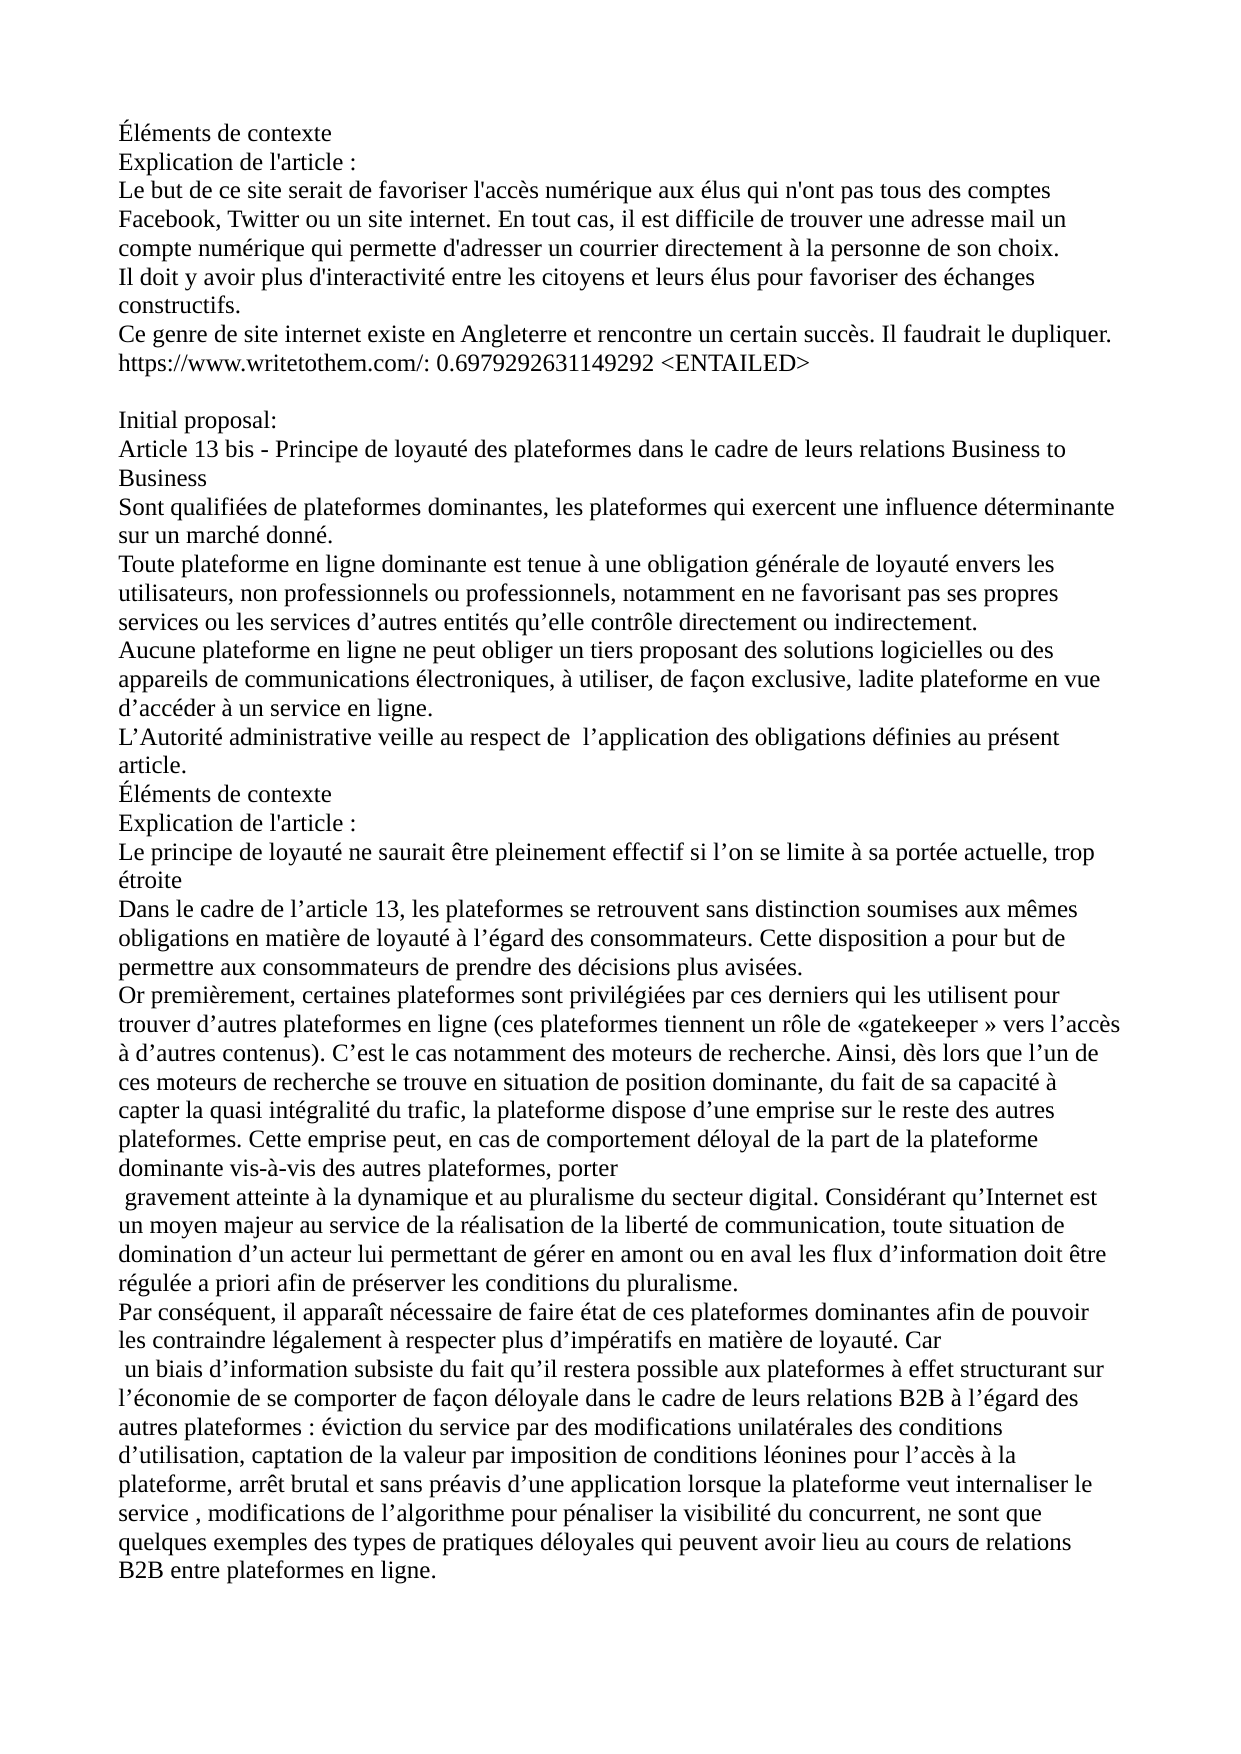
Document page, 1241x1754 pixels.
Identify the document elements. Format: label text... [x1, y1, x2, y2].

text Toute plateforme en ligne dominante est tenue à une obligation générale de loyauté envers les utilisateurs, non professionnels ou professionnels, notamment en ne favorisant pas ses propres services ou les services d’autres entités qu’elle contrôle directement ou indirectement. [118, 549, 1122, 636]
text Dans le cadre de l’article 13, les plateformes se retrouvent sans distinction soumises aux mêmes obligations en matière de loyauté à l’égard des consommateurs. Cette disposition a pour but de permettre aux consommateurs de prendre des décisions plus avisées. [118, 894, 1122, 981]
text Ce genre de site internet existe en Angleterre et rencontre un certain succès. Il faudrait le dupliquer. [118, 319, 1122, 348]
text Par conséquent, il apparaît nécessaire de faire état de ces plateformes dominantes afin de pouvoir les contraindre légalement à respecter plus d’impératifs en matière de loyauté. Car [118, 1297, 1122, 1354]
text L’Autorité administrative veille au respect de l’application des obligations définies au présent article. [118, 722, 1122, 779]
text https://www.writetothem.com/: 0.6979292631149292 <ENTAILED> [118, 348, 1122, 377]
text Éléments de contexte [118, 118, 1122, 147]
text Le but de ce site serait de favoriser l'accès numérique aux élus qui n'ont pas tous des comptes Facebook, Twitter ou un site internet. En tout cas, il est difficile de trouver une adresse mail un compte numérique qui permette d'adresser un courrier directement à la personne de son choix. [118, 176, 1122, 262]
text Le principe de loyauté ne saurait être pleinement effectif si l’on se limite à sa portée actuelle, trop étroite [118, 837, 1122, 894]
text Initial proposal: [118, 406, 1122, 434]
text Article 13 bis - Principe de loyauté des plateformes dans le cadre de leurs relations Business to Business [118, 434, 1122, 492]
text Explication de l'article : [118, 147, 1122, 176]
text un biais d’information subsiste du fait qu’il restera possible aux plateformes à effet structurant sur l’économie de se comporter de façon déloyale dans le cadre de leurs relations B2B à l’égard des autres plateformes : éviction du service par des modifications unilatérales des conditions d’utilisation, captation de la valeur par imposition de conditions léonines pour l’accès à la plateforme, arrêt brutal et sans préavis d’une application lorsque la plateforme veut internaliser le service , modifications de l’algorithme pour pénaliser la visibilité du concurrent, ne sont que quelques exemples des types de pratiques déloyales qui peuvent avoir lieu au cours de relations B2B entre plateformes en ligne. [118, 1354, 1122, 1584]
text gravement atteinte à la dynamique et au pluralisme du secteur digital. Considérant qu’Internet est un moyen majeur au service de la réalisation de la liberté de communication, toute situation de domination d’un acteur lui permettant de gérer en amont ou en aval les flux d’information doit être régulée a priori afin de préserver les conditions du pluralisme. [118, 1182, 1122, 1297]
text Éléments de contexte [118, 779, 1122, 808]
text Explication de l'article : [118, 808, 1122, 837]
text Il doit y avoir plus d'interactivité entre les citoyens et leurs élus pour favoriser des échanges constructifs. [118, 262, 1122, 319]
text Or premièrement, certaines plateformes sont privilégiées par ces derniers qui les utilisent pour trouver d’autres plateformes en ligne (ces plateformes tiennent un rôle de «gatekeeper » vers l’accès à d’autres contenus). C’est le cas notamment des moteurs de recherche. Ainsi, dès lors que l’un de ces moteurs de recherche se trouve en situation de position dominante, du fait de sa capacité à capter la quasi intégralité du trafic, la plateforme dispose d’une emprise sur le reste des autres plateformes. Cette emprise peut, en cas de comportement déloyal de la part de la plateforme dominante vis-à-vis des autres plateformes, porter [118, 981, 1122, 1182]
text Sont qualifiées de plateformes dominantes, les plateformes qui exercent une influence déterminante sur un marché donné. [118, 492, 1122, 549]
text Aucune plateforme en ligne ne peut obliger un tiers proposant des solutions logicielles ou des appareils de communications électroniques, à utiliser, de façon exclusive, ladite plateforme en vue d’accéder à un service en ligne. [118, 636, 1122, 722]
